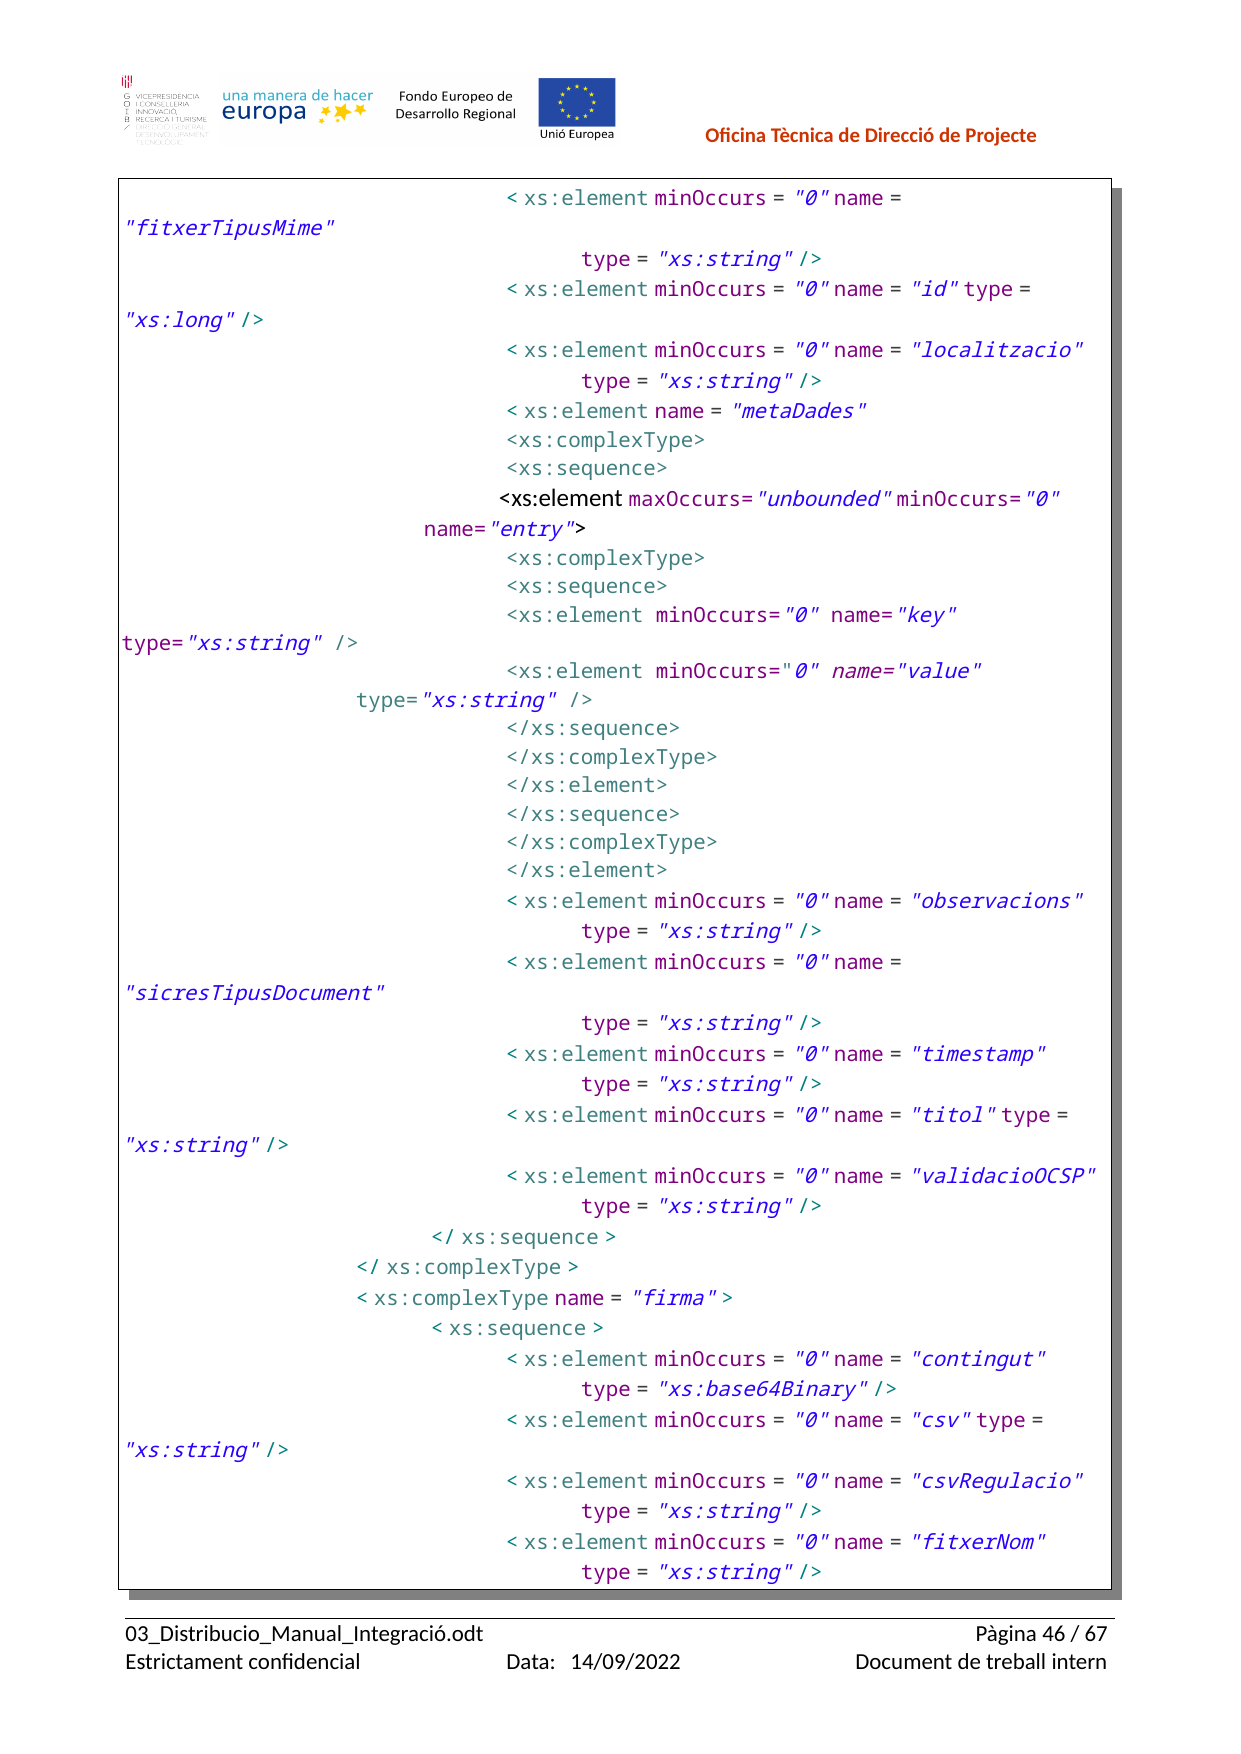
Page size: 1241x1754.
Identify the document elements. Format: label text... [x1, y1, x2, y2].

text type = "xs:string" /> [119, 1003, 1111, 1034]
text type = "xs:string" /> [119, 1491, 1111, 1522]
text </xs:sequence> [119, 710, 1111, 739]
text </xs:complexType> [119, 824, 1111, 853]
text <xs:element maxOccurs="unbounded" minOccurs="0" name="entry"> [119, 479, 1111, 540]
picture [219, 73, 621, 147]
text <xs:sequence> [119, 568, 1111, 597]
text type = "xs:base64Binary" /> [119, 1369, 1111, 1400]
text </ xs:complexType > [119, 1247, 1111, 1278]
text </ xs:sequence > [119, 1217, 1111, 1247]
text type = "xs:string" /> [119, 1064, 1111, 1095]
text < xs:element name = "metaDades" [119, 391, 1111, 422]
picture [118, 73, 213, 147]
text type = "xs:string" /> [119, 239, 1111, 269]
text type = "xs:string" /> [119, 361, 1111, 391]
text < xs:element minOccurs = "0" name = "sicresTipusDocument" [119, 942, 1111, 1003]
text < xs:element minOccurs = "0" name = "id" type = "xs:long" /> [119, 269, 1111, 330]
text </xs:complexType> [119, 739, 1111, 767]
text <xs:element minOccurs="0" name="value" type="xs:string" /> [119, 653, 1111, 710]
text < xs:complexType name = "firma" > [119, 1278, 1111, 1308]
text < xs:element minOccurs = "0" name = "csv" type = "xs:string" /> [119, 1400, 1111, 1461]
text type = "xs:string" /> [119, 1186, 1111, 1217]
text <xs:complexType> [119, 422, 1111, 450]
text <xs:complexType> [119, 540, 1111, 568]
text < xs:element minOccurs = "0" name = "localitzacio" [119, 330, 1111, 361]
text < xs:element minOccurs = "0" name = "fitxerTipusMime" [119, 179, 1111, 239]
text type = "xs:string" /> [119, 1552, 1111, 1589]
text < xs:element minOccurs = "0" name = "validacioOCSP" [119, 1156, 1111, 1186]
text < xs:element minOccurs = "0" name = "fitxerNom" [119, 1522, 1111, 1552]
text < xs:element minOccurs = "0" name = "titol" type = "xs:string" /> [119, 1095, 1111, 1156]
text < xs:sequence > [119, 1308, 1111, 1339]
text type = "xs:string" /> [119, 912, 1111, 942]
text <xs:sequence> [119, 450, 1111, 479]
text </xs:element> [119, 767, 1111, 796]
text <xs:element minOccurs="0" name="key" type="xs:string" /> [119, 597, 1111, 653]
text < xs:element minOccurs = "0" name = "contingut" [119, 1339, 1111, 1369]
text < xs:element minOccurs = "0" name = "timestamp" [119, 1034, 1111, 1064]
text </xs:sequence> [119, 796, 1111, 824]
text < xs:element minOccurs = "0" name = "csvRegulacio" [119, 1461, 1111, 1491]
text </xs:element> [119, 853, 1111, 881]
text < xs:element minOccurs = "0" name = "observacions" [119, 881, 1111, 912]
